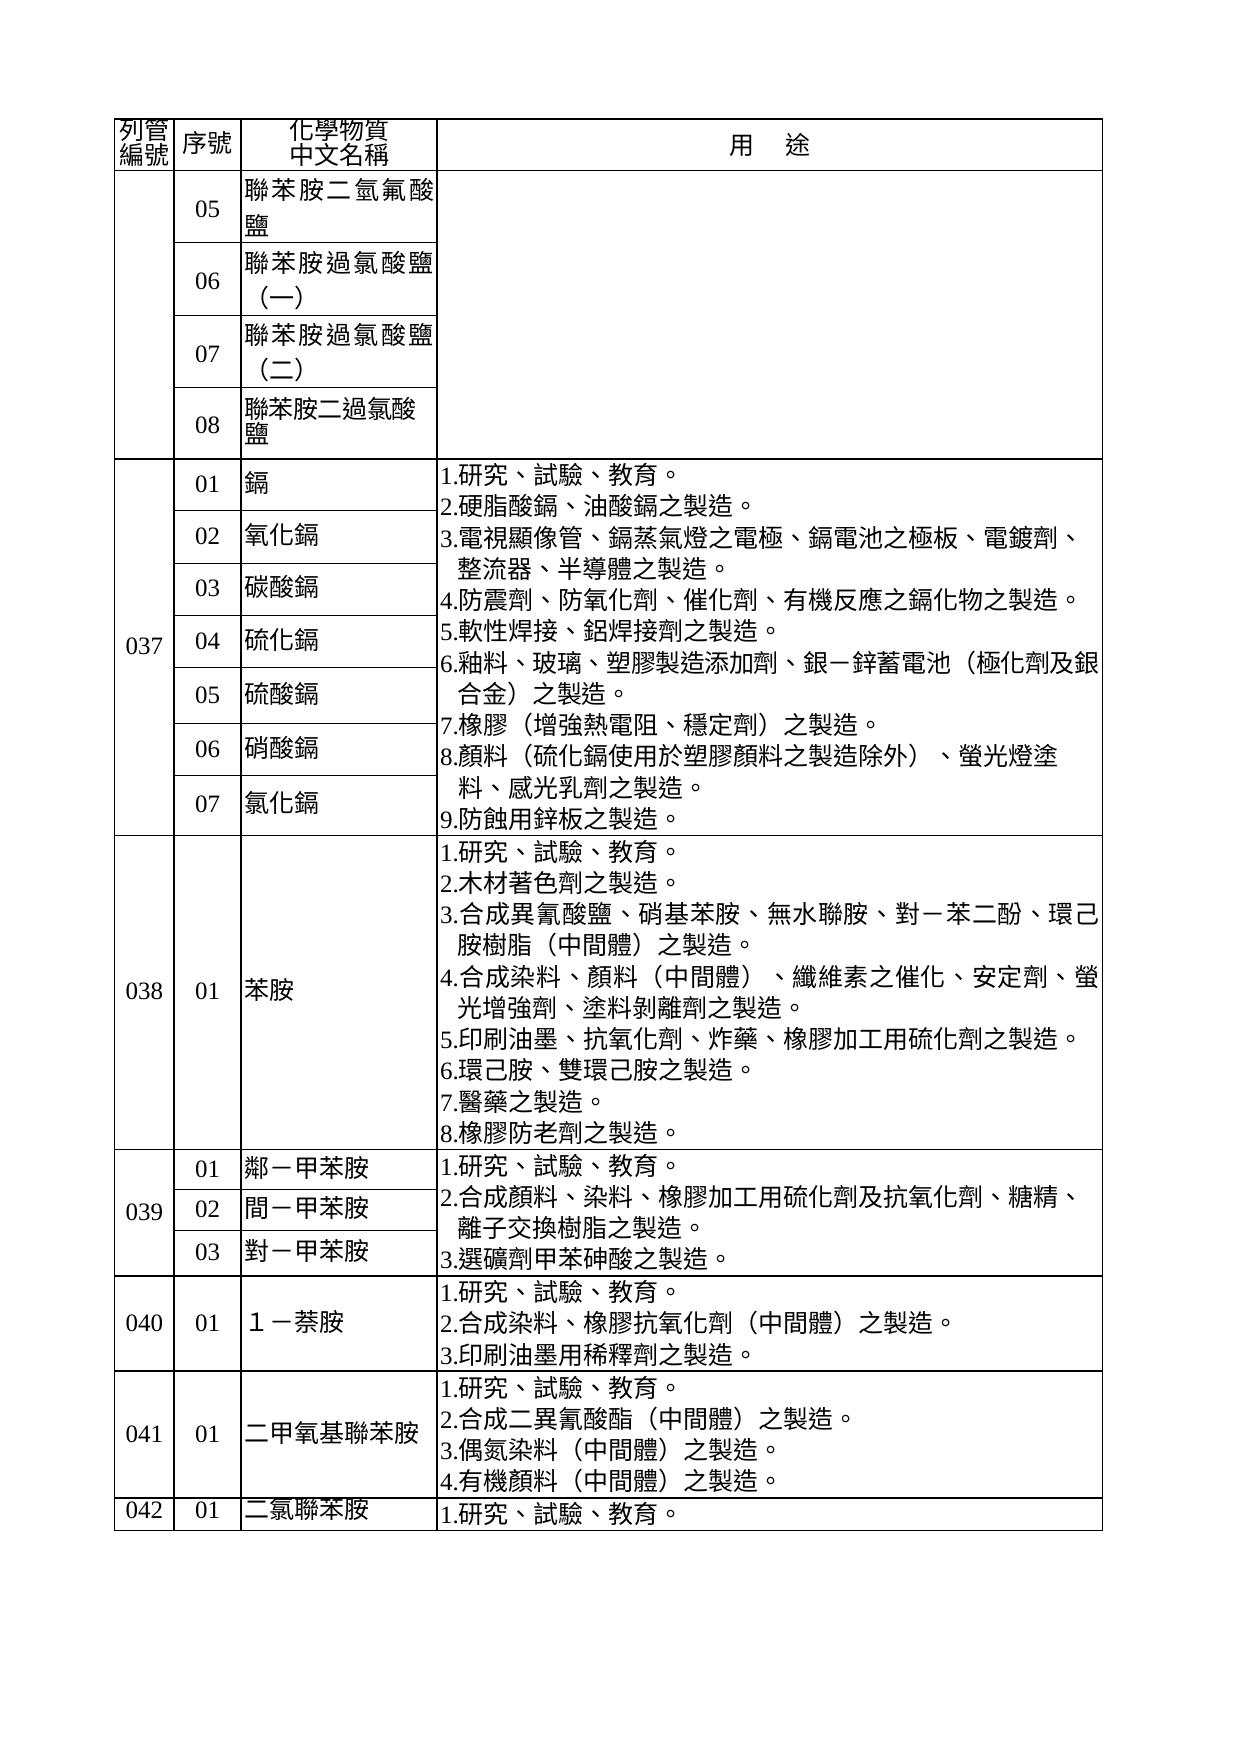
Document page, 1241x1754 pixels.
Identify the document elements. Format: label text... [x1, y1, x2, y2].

table_cell 01 [175, 1372, 240, 1497]
table_cell 1.研究、試驗、教育。 2.硬脂酸鎘、油酸鎘之製造。 3.電視顯像管、鎘蒸氣燈之電極、鎘電池之極板、電鍍劑、整流器、半導體之製造。 4.防震劑、防氧化劑、催化劑、有機反應之鎘化物之製造。 5.軟性焊接、鋁焊接劑之製造。 6.釉料、玻璃、塑膠製造添加劑、銀－鋅蓄電池（極化劑及銀合金）之製造。 7.橡膠（增強熱電阻、穩定劑）之製造。 8.顏料（硫化鎘使用於塑膠顏料之製造除外）、螢光燈塗料、感光乳劑之製造。 9.防蝕用鋅板之製造。 [438, 460, 1102, 834]
table_cell 1.研究、試驗、教育。 2.木材著色劑之製造。 3.合成異氰酸鹽、硝基苯胺、無水聯胺、對－苯二酚、環己胺樹脂（中間體）之製造。 4.合成染料、顏料（中間體）、纖維素之催化、安定劑、螢光增強劑、塗料剝離劑之製造。 5.印刷油墨、抗氧化劑、炸藥、橡膠加工用硫化劑之製造。 6.環己胺、雙環己胺之製造。 7.醫藥之製造。 8.橡膠防老劑之製造。 [438, 836, 1102, 1148]
table_cell 1.研究、試驗、教育。 2.合成二異氰酸酯（中間體）之製造。 3.偶氮染料（中間體）之製造。 4.有機顏料（中間體）之製造。 [438, 1372, 1102, 1497]
table_cell 06 [175, 724, 240, 775]
table_cell 二甲氧基聯苯胺 [242, 1372, 436, 1497]
table_cell 氧化鎘 [242, 511, 436, 562]
table_cell 03 [175, 564, 240, 615]
table_cell [115, 171, 173, 458]
table_cell 037 [115, 460, 173, 834]
table_cell 1.研究、試驗、教育。 2.合成染料、橡膠抗氧化劑（中間體）之製造。 3.印刷油墨用稀釋劑之製造。 [438, 1277, 1102, 1370]
table_cell 01 [175, 1499, 240, 1530]
table_cell 苯胺 [242, 836, 436, 1148]
table_cell 聯苯胺過氯酸鹽（二） [242, 316, 436, 387]
table_cell 02 [175, 1190, 240, 1230]
table_cell 鄰－甲苯胺 [242, 1150, 436, 1189]
table_cell 聯苯胺二氫氟酸鹽 [242, 171, 436, 242]
table_cell 03 [175, 1231, 240, 1275]
table_cell 041 [115, 1372, 173, 1497]
table_header 序號 [175, 120, 240, 170]
table_cell 間－甲苯胺 [242, 1190, 436, 1230]
table_header 化學物質 中文名稱 [242, 120, 436, 170]
table_cell 042 [115, 1499, 173, 1530]
table_cell 04 [175, 616, 240, 667]
table_header 列管編號 [115, 120, 173, 170]
table_cell 08 [175, 388, 240, 458]
table_cell 1.研究、試驗、教育。 [438, 1499, 1102, 1530]
table_cell 01 [175, 836, 240, 1148]
table_cell 02 [175, 511, 240, 562]
table_cell 鎘 [242, 460, 436, 510]
table_cell 二氯聯苯胺 [242, 1499, 436, 1530]
table_cell 硫酸鎘 [242, 668, 436, 723]
table_cell 01 [175, 1150, 240, 1189]
table_cell 038 [115, 836, 173, 1148]
table_cell 聯苯胺二過氯酸鹽 [242, 388, 436, 458]
table_header 用途 [438, 120, 1102, 170]
table_cell 碳酸鎘 [242, 564, 436, 615]
table_cell 039 [115, 1150, 173, 1275]
table_cell [438, 171, 1102, 458]
table_cell 對－甲苯胺 [242, 1231, 436, 1275]
table_cell 07 [175, 316, 240, 387]
table_cell １－萘胺 [242, 1277, 436, 1370]
table_cell 1.研究、試驗、教育。 2.合成顏料、染料、橡膠加工用硫化劑及抗氧化劑、糖精、離子交換樹脂之製造。 3.選礦劑甲苯砷酸之製造。 [438, 1150, 1102, 1275]
table_cell 040 [115, 1277, 173, 1370]
table_cell 07 [175, 776, 240, 834]
table_cell 硝酸鎘 [242, 724, 436, 775]
table_cell 05 [175, 668, 240, 723]
table_cell 05 [175, 171, 240, 242]
table_cell 01 [175, 460, 240, 510]
table_cell 06 [175, 243, 240, 314]
table_cell 氯化鎘 [242, 776, 436, 834]
table_cell 聯苯胺過氯酸鹽（一） [242, 243, 436, 314]
table_cell 01 [175, 1277, 240, 1370]
table_cell 硫化鎘 [242, 616, 436, 667]
